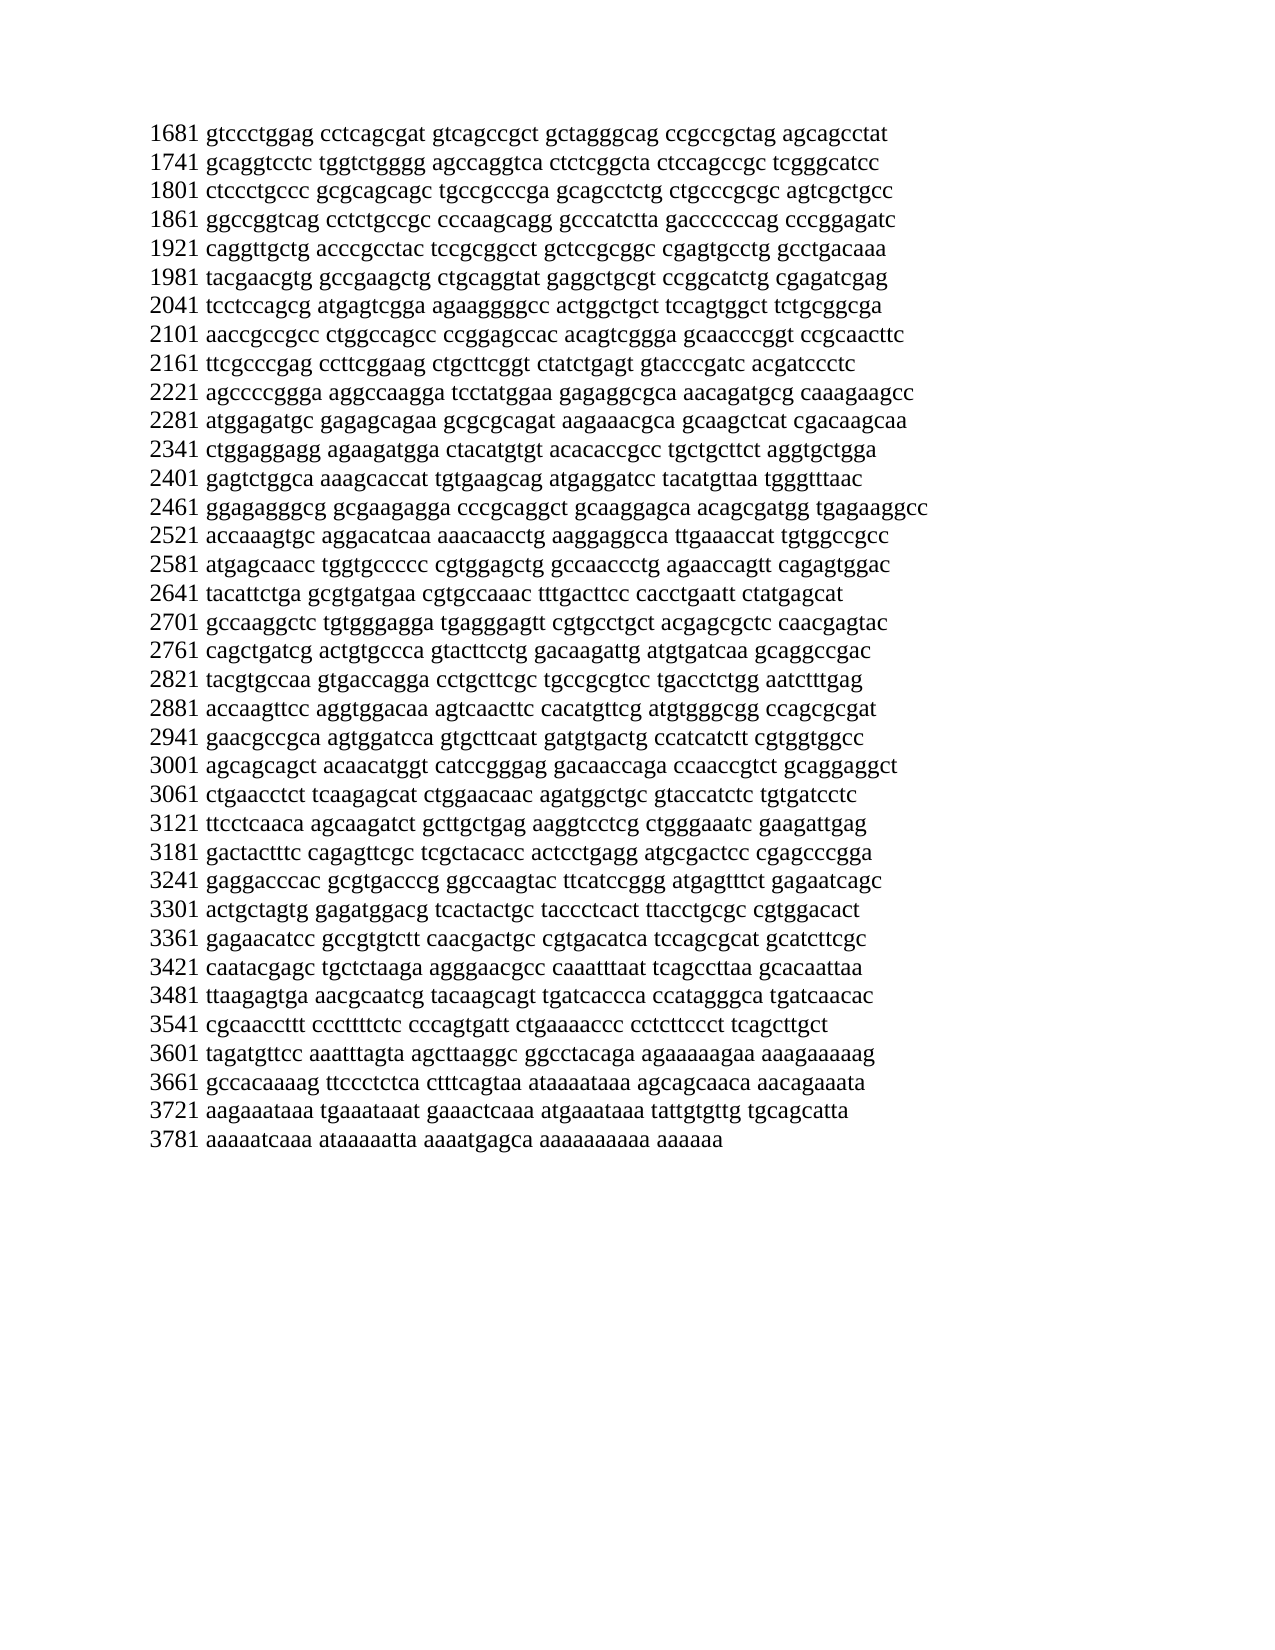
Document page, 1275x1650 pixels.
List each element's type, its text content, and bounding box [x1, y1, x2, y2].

text 2821 tacgtgccaa gtgaccagga cctgcttcgc tgccgcgtcc tgacctctgg aatctttgag [118, 664, 1157, 693]
text 3481 ttaagagtga aacgcaatcg tacaagcagt tgatcaccca ccatagggca tgatcaacac [118, 981, 1157, 1009]
text 3181 gactactttc cagagttcgc tcgctacacc actcctgagg atgcgactcc cgagcccgga [118, 837, 1157, 866]
text 3421 caatacgagc tgctctaaga agggaacgcc caaatttaat tcagccttaa gcacaattaa [118, 952, 1157, 981]
text 2341 ctggaggagg agaagatgga ctacatgtgt acacaccgcc tgctgcttct aggtgctgga [118, 434, 1157, 463]
text 2881 accaagttcc aggtggacaa agtcaacttc cacatgttcg atgtgggcgg ccagcgcgat [118, 693, 1157, 722]
text 3661 gccacaaaag ttccctctca ctttcagtaa ataaaataaa agcagcaaca aacagaaata [118, 1067, 1157, 1096]
text 1801 ctccctgccc gcgcagcagc tgccgcccga gcagcctctg ctgcccgcgc agtcgctgcc [118, 176, 1157, 204]
text 2221 agccccggga aggccaagga tcctatggaa gagaggcgca aacagatgcg caaagaagcc [118, 377, 1157, 406]
text 3601 tagatgttcc aaatttagta agcttaaggc ggcctacaga agaaaaagaa aaagaaaaag [118, 1038, 1157, 1067]
text 3061 ctgaacctct tcaagagcat ctggaacaac agatggctgc gtaccatctc tgtgatcctc [118, 779, 1157, 808]
text 1981 tacgaacgtg gccgaagctg ctgcaggtat gaggctgcgt ccggcatctg cgagatcgag [118, 262, 1157, 291]
text 2281 atggagatgc gagagcagaa gcgcgcagat aagaaacgca gcaagctcat cgacaagcaa [118, 406, 1157, 434]
text 3301 actgctagtg gagatggacg tcactactgc taccctcact ttacctgcgc cgtggacact [118, 894, 1157, 923]
text 2521 accaaagtgc aggacatcaa aaacaacctg aaggaggcca ttgaaaccat tgtggccgcc [118, 521, 1157, 549]
text 2761 cagctgatcg actgtgccca gtacttcctg gacaagattg atgtgatcaa gcaggccgac [118, 636, 1157, 664]
text 1861 ggccggtcag cctctgccgc cccaagcagg gcccatctta gaccccccag cccggagatc [118, 204, 1157, 233]
text 3241 gaggacccac gcgtgacccg ggccaagtac ttcatccggg atgagtttct gagaatcagc [118, 866, 1157, 894]
text 3121 ttcctcaaca agcaagatct gcttgctgag aaggtcctcg ctgggaaatc gaagattgag [118, 808, 1157, 837]
text 3001 agcagcagct acaacatggt catccgggag gacaaccaga ccaaccgtct gcaggaggct [118, 751, 1157, 779]
text 1681 gtccctggag cctcagcgat gtcagccgct gctagggcag ccgccgctag agcagcctat [118, 118, 1157, 147]
text 2701 gccaaggctc tgtgggagga tgagggagtt cgtgcctgct acgagcgctc caacgagtac [118, 607, 1157, 636]
text 2401 gagtctggca aaagcaccat tgtgaagcag atgaggatcc tacatgttaa tgggtttaac [118, 463, 1157, 492]
text 2941 gaacgccgca agtggatcca gtgcttcaat gatgtgactg ccatcatctt cgtggtggcc [118, 722, 1157, 751]
text 2041 tcctccagcg atgagtcgga agaaggggcc actggctgct tccagtggct tctgcggcga [118, 291, 1157, 319]
text 2641 tacattctga gcgtgatgaa cgtgccaaac tttgacttcc cacctgaatt ctatgagcat [118, 578, 1157, 607]
text 2101 aaccgccgcc ctggccagcc ccggagccac acagtcggga gcaacccggt ccgcaacttc [118, 319, 1157, 348]
text 3721 aagaaataaa tgaaataaat gaaactcaaa atgaaataaa tattgtgttg tgcagcatta [118, 1096, 1157, 1124]
text 1921 caggttgctg acccgcctac tccgcggcct gctccgcggc cgagtgcctg gcctgacaaa [118, 233, 1157, 262]
text 1741 gcaggtcctc tggtctgggg agccaggtca ctctcggcta ctccagccgc tcgggcatcc [118, 147, 1157, 176]
text 2581 atgagcaacc tggtgccccc cgtggagctg gccaaccctg agaaccagtt cagagtggac [118, 549, 1157, 578]
text 2161 ttcgcccgag ccttcggaag ctgcttcggt ctatctgagt gtacccgatc acgatccctc [118, 348, 1157, 377]
text 3361 gagaacatcc gccgtgtctt caacgactgc cgtgacatca tccagcgcat gcatcttcgc [118, 923, 1157, 952]
text 2461 ggagagggcg gcgaagagga cccgcaggct gcaaggagca acagcgatgg tgagaaggcc [118, 492, 1157, 521]
text 3541 cgcaaccttt cccttttctc cccagtgatt ctgaaaaccc cctcttccct tcagcttgct [118, 1009, 1157, 1038]
text 3781 aaaaatcaaa ataaaaatta aaaatgagca aaaaaaaaaa aaaaaa [118, 1124, 1157, 1153]
